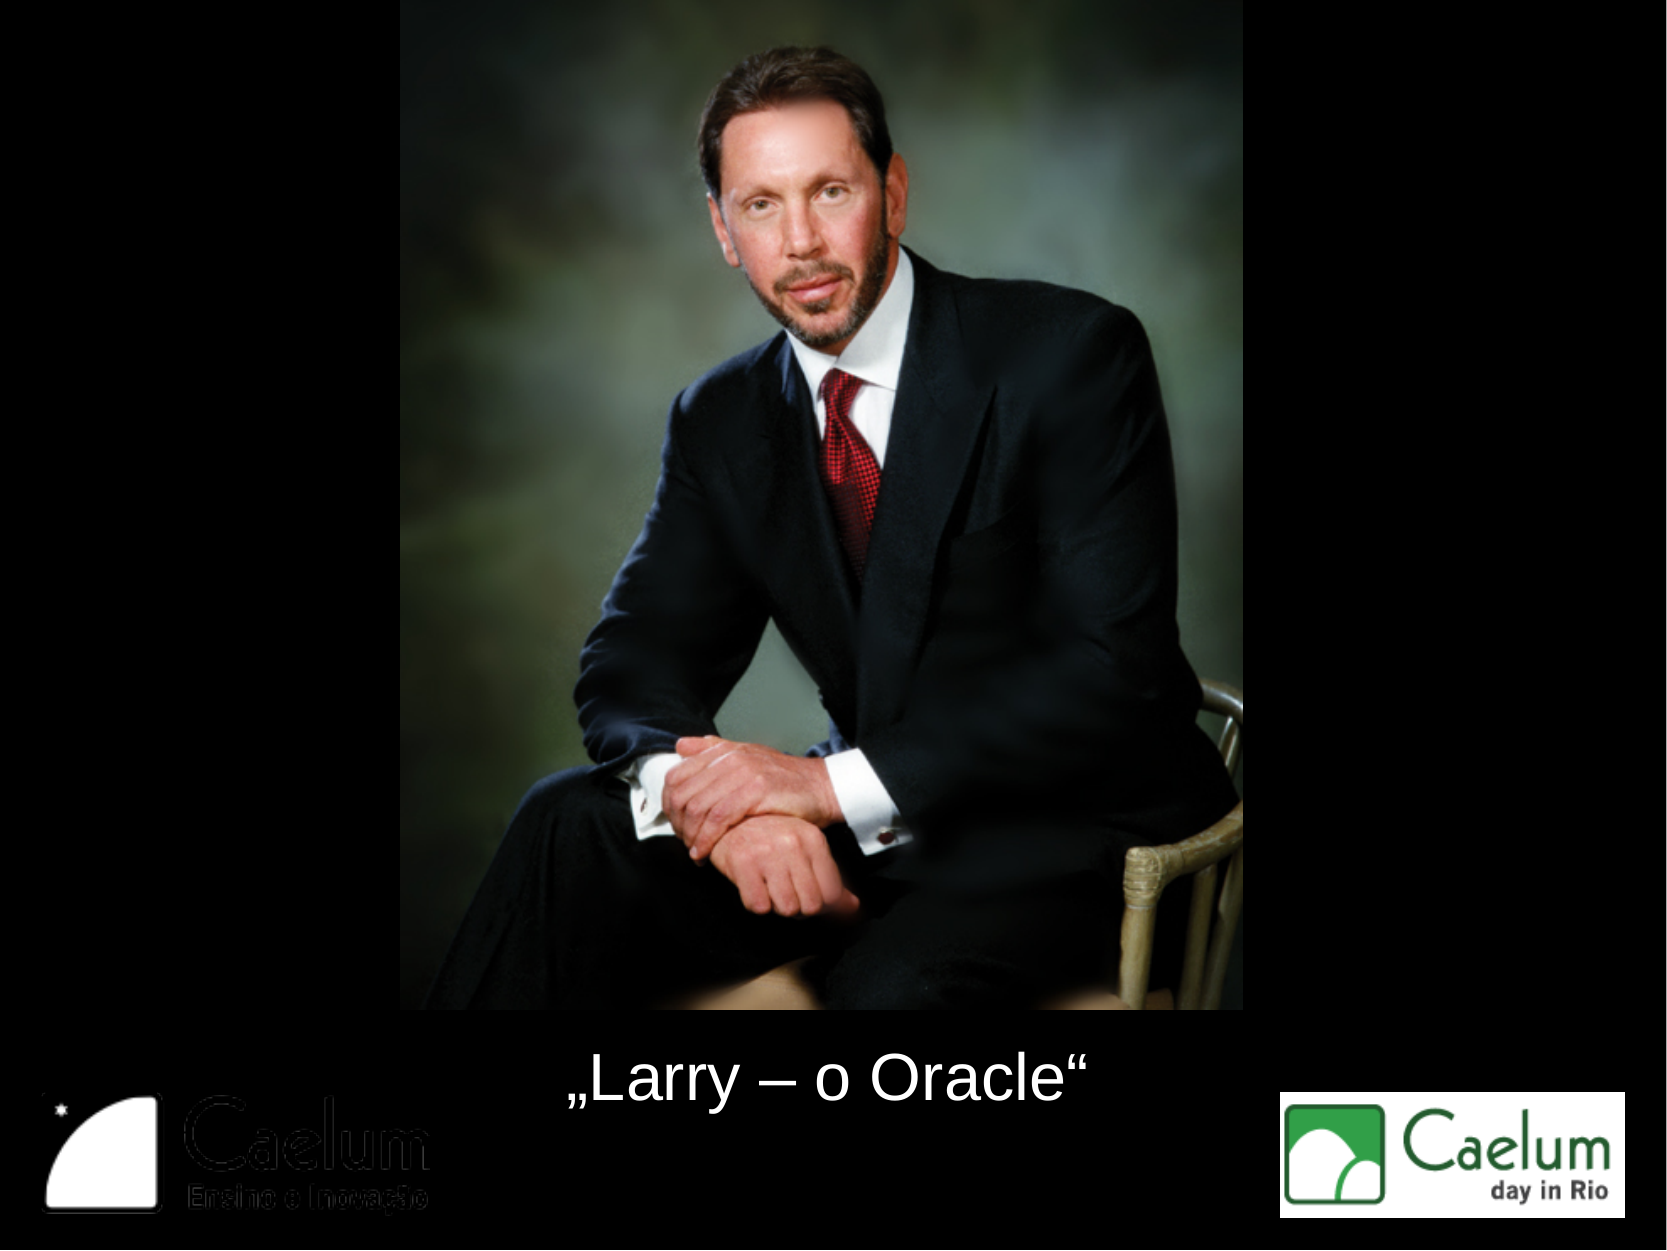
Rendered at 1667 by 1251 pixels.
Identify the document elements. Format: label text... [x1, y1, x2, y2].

text_box „Larry – o Oracle“ [551, 1026, 1106, 1121]
picture [400, 0, 1243, 1010]
picture [1280, 1092, 1625, 1218]
picture [41, 1092, 430, 1218]
